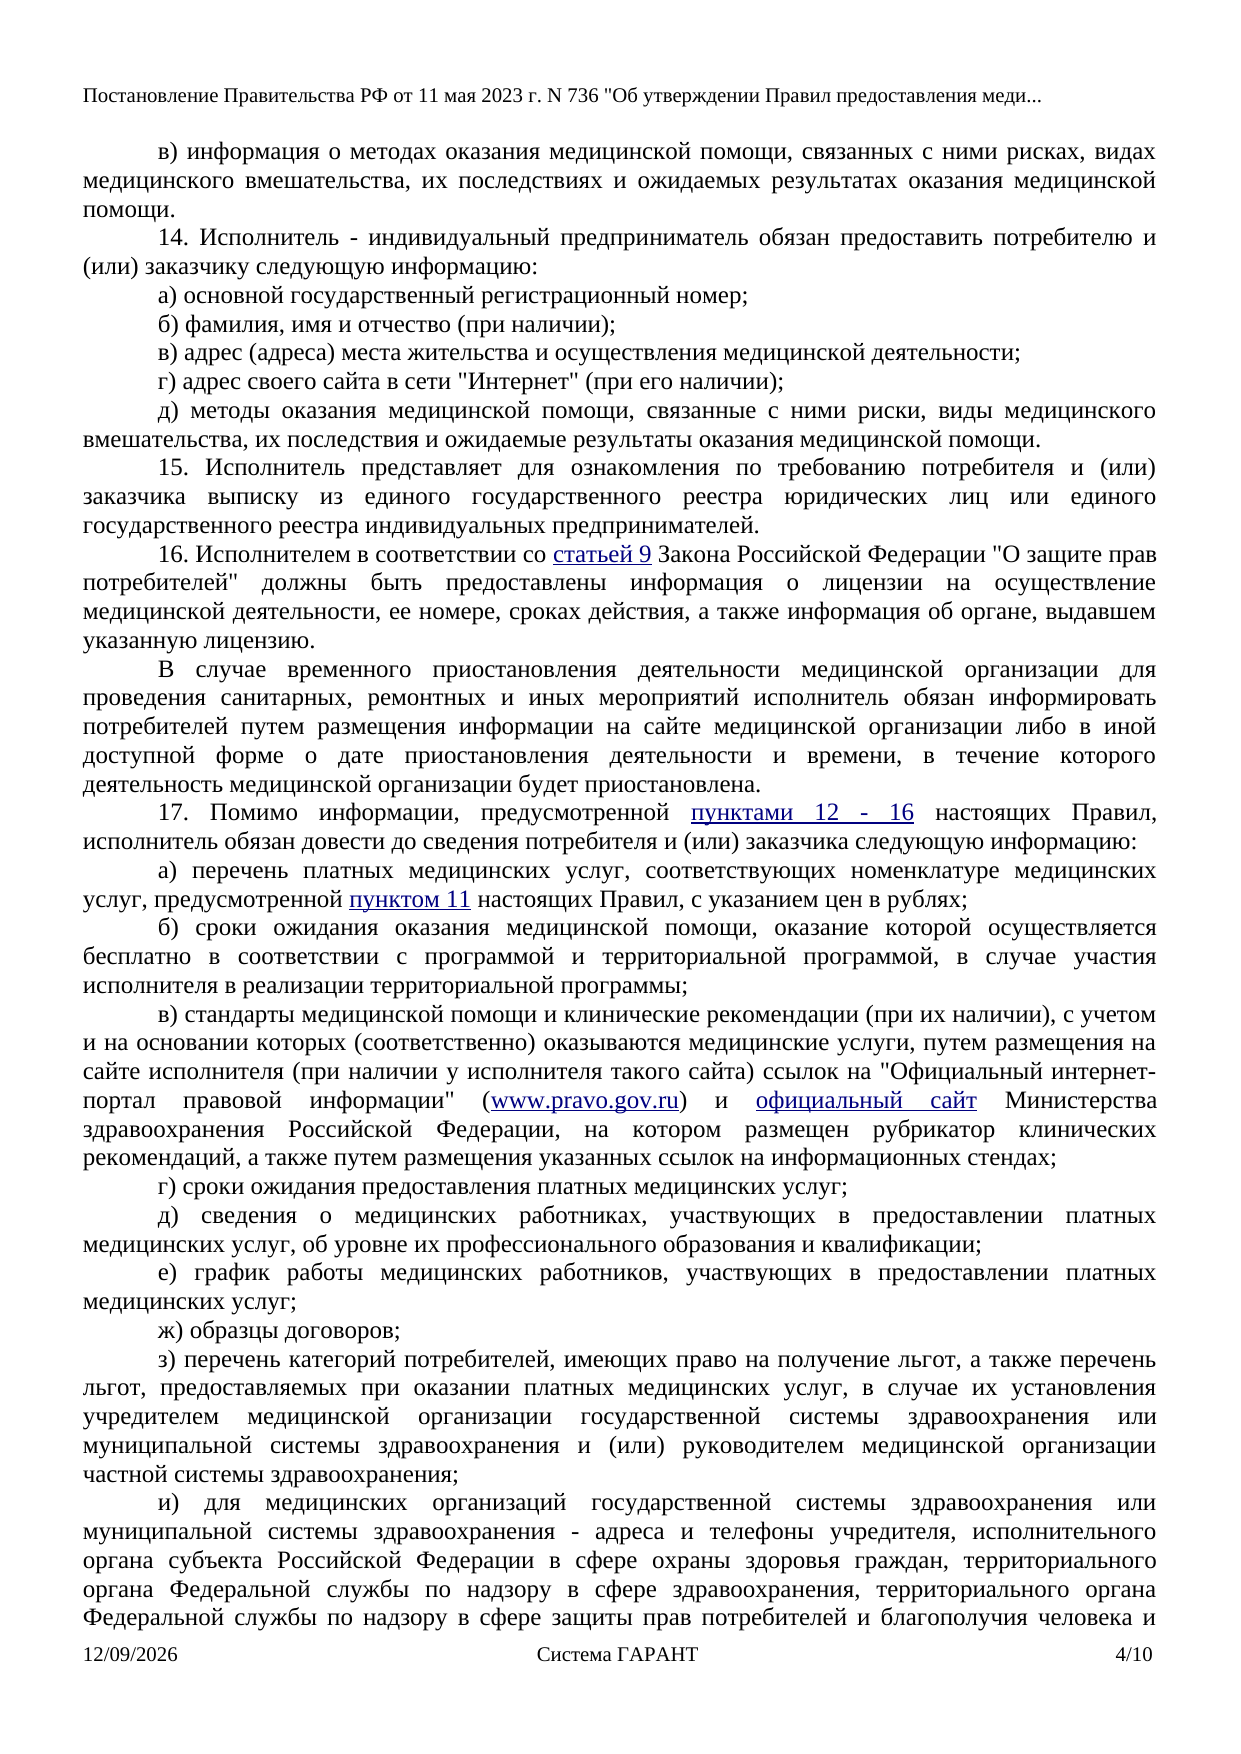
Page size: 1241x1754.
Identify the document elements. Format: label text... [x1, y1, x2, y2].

text а) перечень платных медицинских услуг, соответствующих номенклатуре медицинских услуг, предусмотренной пунктом 11 настоящих Правил, с указанием цен в рублях; [83, 855, 1157, 912]
text В случае временного приостановления деятельности медицинской организации для проведения санитарных, ремонтных и иных мероприятий исполнитель обязан информировать потребителей путем размещения информации на сайте медицинской организации либо в иной доступной форме о дате приостановления деятельности и времени, в течение которого деятельность медицинской организации будет приостановлена. [83, 654, 1157, 797]
text б) фамилия, имя и отчество (при наличии); [83, 309, 1157, 337]
text д) методы оказания медицинской помощи, связанные с ними риски, виды медицинского вмешательства, их последствия и ожидаемые результаты оказания медицинской помощи. [83, 395, 1157, 452]
text 15. Исполнитель представляет для ознакомления по требованию потребителя и (или) заказчика выписку из единого государственного реестра юридических лиц или единого государственного реестра индивидуальных предпринимателей. [83, 452, 1157, 539]
text г) сроки ожидания предоставления платных медицинских услуг; [83, 1171, 1157, 1200]
text в) стандарты медицинской помощи и клинические рекомендации (при их наличии), с учетом и на основании которых (соответственно) оказываются медицинские услуги, путем размещения на сайте исполнителя (при наличии у исполнителя такого сайта) ссылок на "Официальный интернет-портал правовой информации" (www.pravo.gov.ru) и официальный сайт Министерства здравоохранения Российской Федерации, на котором размещен рубрикатор клинических рекомендаций, а также путем размещения указанных ссылок на информационных стендах; [83, 999, 1157, 1171]
text 16. Исполнителем в соответствии со статьей 9 Закона Российской Федерации "О защите прав потребителей" должны быть предоставлены информация о лицензии на осуществление медицинской деятельности, ее номере, сроках действия, а также информация об органе, выдавшем указанную лицензию. [83, 539, 1157, 654]
text ж) образцы договоров; [83, 1315, 1157, 1344]
text з) перечень категорий потребителей, имеющих право на получение льгот, а также перечень льгот, предоставляемых при оказании платных медицинских услуг, в случае их установления учредителем медицинской организации государственной системы здравоохранения или муниципальной системы здравоохранения и (или) руководителем медицинской организации частной системы здравоохранения; [83, 1344, 1157, 1487]
text г) адрес своего сайта в сети "Интернет" (при его наличии); [83, 366, 1157, 395]
text е) график работы медицинских работников, участвующих в предоставлении платных медицинских услуг; [83, 1257, 1157, 1315]
text и) для медицинских организаций государственной системы здравоохранения или муниципальной системы здравоохранения - адреса и телефоны учредителя, исполнительного органа субъекта Российской Федерации в сфере охраны здоровья граждан, территориального органа Федеральной службы по надзору в сфере здравоохранения, территориального органа Федеральной службы по надзору в сфере защиты прав потребителей и благополучия человека и [83, 1487, 1157, 1631]
text д) сведения о медицинских работниках, участвующих в предоставлении платных медицинских услуг, об уровне их профессионального образования и квалификации; [83, 1200, 1157, 1257]
text 17. Помимо информации, предусмотренной пунктами 12 - 16 настоящих Правил, исполнитель обязан довести до сведения потребителя и (или) заказчика следующую информацию: [83, 797, 1157, 855]
text б) сроки ожидания оказания медицинской помощи, оказание которой осуществляется бесплатно в соответствии с программой и территориальной программой, в случае участия исполнителя в реализации территориальной программы; [83, 912, 1157, 999]
text а) основной государственный регистрационный номер; [83, 280, 1157, 309]
text в) информация о методах оказания медицинской помощи, связанных с ними рисках, видах медицинского вмешательства, их последствиях и ожидаемых результатах оказания медицинской помощи. [83, 136, 1157, 222]
text 14. Исполнитель - индивидуальный предприниматель обязан предоставить потребителю и (или) заказчику следующую информацию: [83, 222, 1157, 280]
text в) адрес (адреса) места жительства и осуществления медицинской деятельности; [83, 337, 1157, 366]
